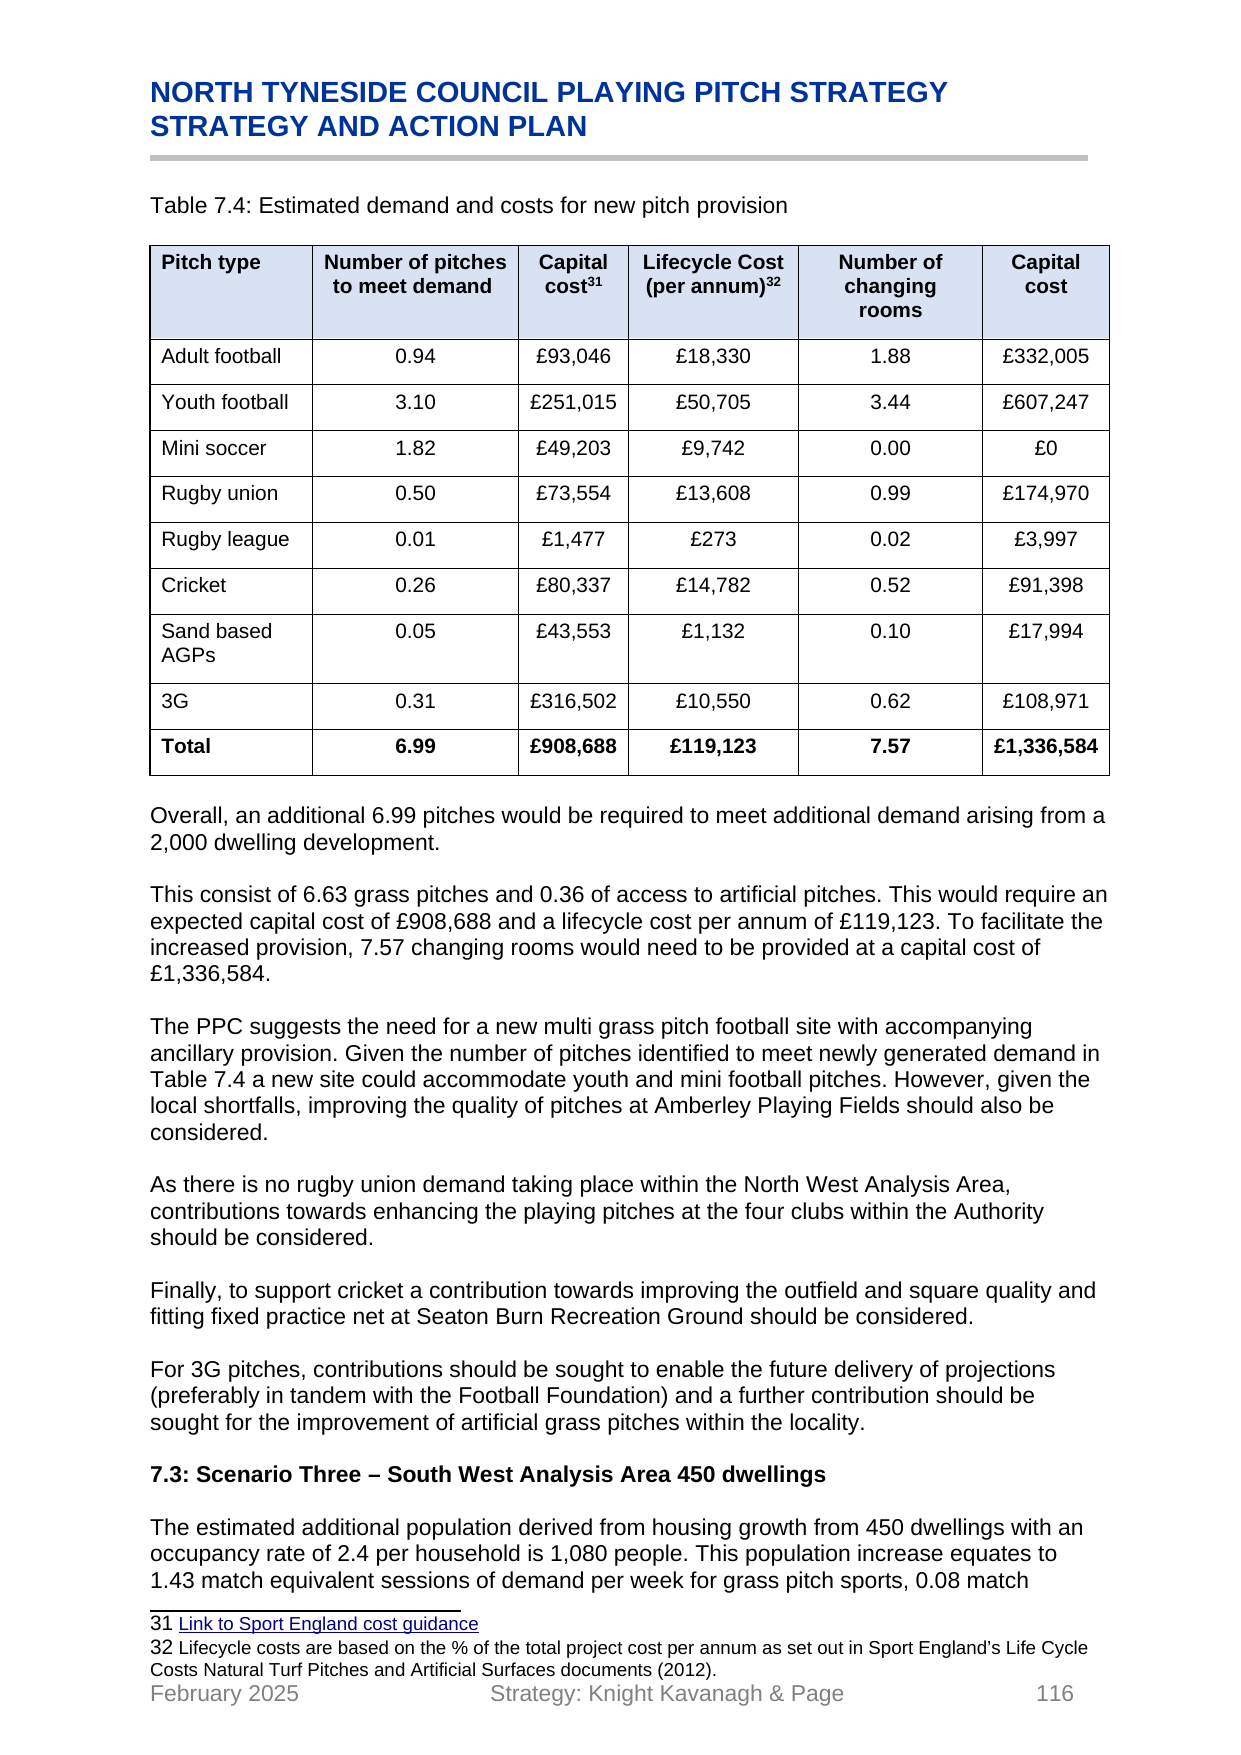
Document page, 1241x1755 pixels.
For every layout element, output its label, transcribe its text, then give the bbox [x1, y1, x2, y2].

table_cell £108,971 [983, 684, 1109, 729]
table_cell 3G [151, 684, 312, 729]
table_cell Youth football [151, 385, 312, 430]
table_cell £73,554 [519, 477, 628, 522]
table_cell 0.94 [313, 340, 518, 384]
table_header Number of pitches to meet demand [313, 246, 518, 338]
table_cell £91,398 [983, 569, 1109, 613]
text The PPC suggests the need for a new multi grass pitch football site with accompanying ancillary provision. Given the number of pitches identified to meet newly generated demand in Table 7.4 a new site could accommodate youth and mini football pitches. However, given the local shortfalls, improving the quality of pitches at Amberley Playing Fields should also be considered. [150, 1013, 1110, 1145]
table_cell £80,337 [519, 569, 628, 613]
table_cell Sand based AGPs [151, 615, 312, 683]
table_cell £43,553 [519, 615, 628, 683]
table_cell 0.26 [313, 569, 518, 613]
table_cell £3,997 [983, 523, 1109, 568]
table_cell £13,608 [629, 477, 798, 522]
text Table 7.4: Estimated demand and costs for new pitch provision [150, 192, 1090, 218]
text This consist of 6.63 grass pitches and 0.36 of access to artificial pitches. This would require an expected capital cost of £908,688 and a lifecycle cost per annum of £119,123. To facilitate the increased provision, 7.57 changing rooms would need to be provided at a capital cost of £1,336,584. [150, 881, 1110, 987]
table_cell 1.82 [313, 431, 518, 476]
table_cell 6.99 [313, 730, 518, 775]
table_cell 0.01 [313, 523, 518, 568]
table_cell £50,705 [629, 385, 798, 430]
table_cell £0 [983, 431, 1109, 476]
table_cell Total [151, 730, 312, 775]
table_cell 3.10 [313, 385, 518, 430]
table_cell £908,688 [519, 730, 628, 775]
table_header Capital cost [519, 246, 628, 338]
table_cell £10,550 [629, 684, 798, 729]
text The estimated additional population derived from housing growth from 450 dwellings with an occupancy rate of 2.4 per household is 1,080 people. This population increase equates to 1.43 match equivalent sessions of demand per week for grass pitch sports, 0.08 match [150, 1514, 1090, 1593]
table_cell £9,742 [629, 431, 798, 476]
table_cell £119,123 [629, 730, 798, 775]
table_header Pitch type [151, 246, 312, 338]
table_cell 0.50 [313, 477, 518, 522]
table_cell 0.62 [799, 684, 982, 729]
table_cell Cricket [151, 569, 312, 613]
table_cell £251,015 [519, 385, 628, 430]
table_cell £174,970 [983, 477, 1109, 522]
table_cell 3.44 [799, 385, 982, 430]
table_cell Rugby union [151, 477, 312, 522]
table_cell £93,046 [519, 340, 628, 384]
table_cell Rugby league [151, 523, 312, 568]
table_cell Adult football [151, 340, 312, 384]
table_cell £607,247 [983, 385, 1109, 430]
table_cell £316,502 [519, 684, 628, 729]
table_cell £273 [629, 523, 798, 568]
table_header Number of changing rooms [799, 246, 982, 338]
table_cell £49,203 [519, 431, 628, 476]
text For 3G pitches, contributions should be sought to enable the future delivery of projections (preferably in tandem with the Football Foundation) and a further contribution should be sought for the improvement of artificial grass pitches within the locality. [150, 1356, 1110, 1435]
text 7.3: Scenario Three – South West Analysis Area 450 dwellings [150, 1461, 1090, 1487]
text As there is no rugby union demand taking place within the North West Analysis Area, contributions towards enhancing the playing pitches at the four clubs within the Authority should be considered. [150, 1171, 1110, 1250]
text Finally, to support cricket a contribution towards improving the outfield and square quality and fitting fixed practice net at Seaton Burn Recreation Ground should be considered. [150, 1277, 1110, 1329]
table_cell £18,330 [629, 340, 798, 384]
table_cell £1,336,584 [983, 730, 1109, 775]
table_cell 0.05 [313, 615, 518, 683]
table_cell 1.88 [799, 340, 982, 384]
table_cell £17,994 [983, 615, 1109, 683]
table_cell 0.52 [799, 569, 982, 613]
table_header Lifecycle Cost (per annum) [629, 246, 798, 338]
table_header Capital cost [983, 246, 1109, 338]
text Overall, an additional 6.99 pitches would be required to meet additional demand arising from a 2,000 dwelling development. [150, 802, 1110, 855]
table_cell 0.10 [799, 615, 982, 683]
table_cell £1,132 [629, 615, 798, 683]
table_cell £14,782 [629, 569, 798, 613]
table_cell £332,005 [983, 340, 1109, 384]
table_cell Mini soccer [151, 431, 312, 476]
table_cell £1,477 [519, 523, 628, 568]
table_cell 0.00 [799, 431, 982, 476]
table_cell 0.02 [799, 523, 982, 568]
table_cell 0.31 [313, 684, 518, 729]
table_cell 0.99 [799, 477, 982, 522]
table_cell 7.57 [799, 730, 982, 775]
